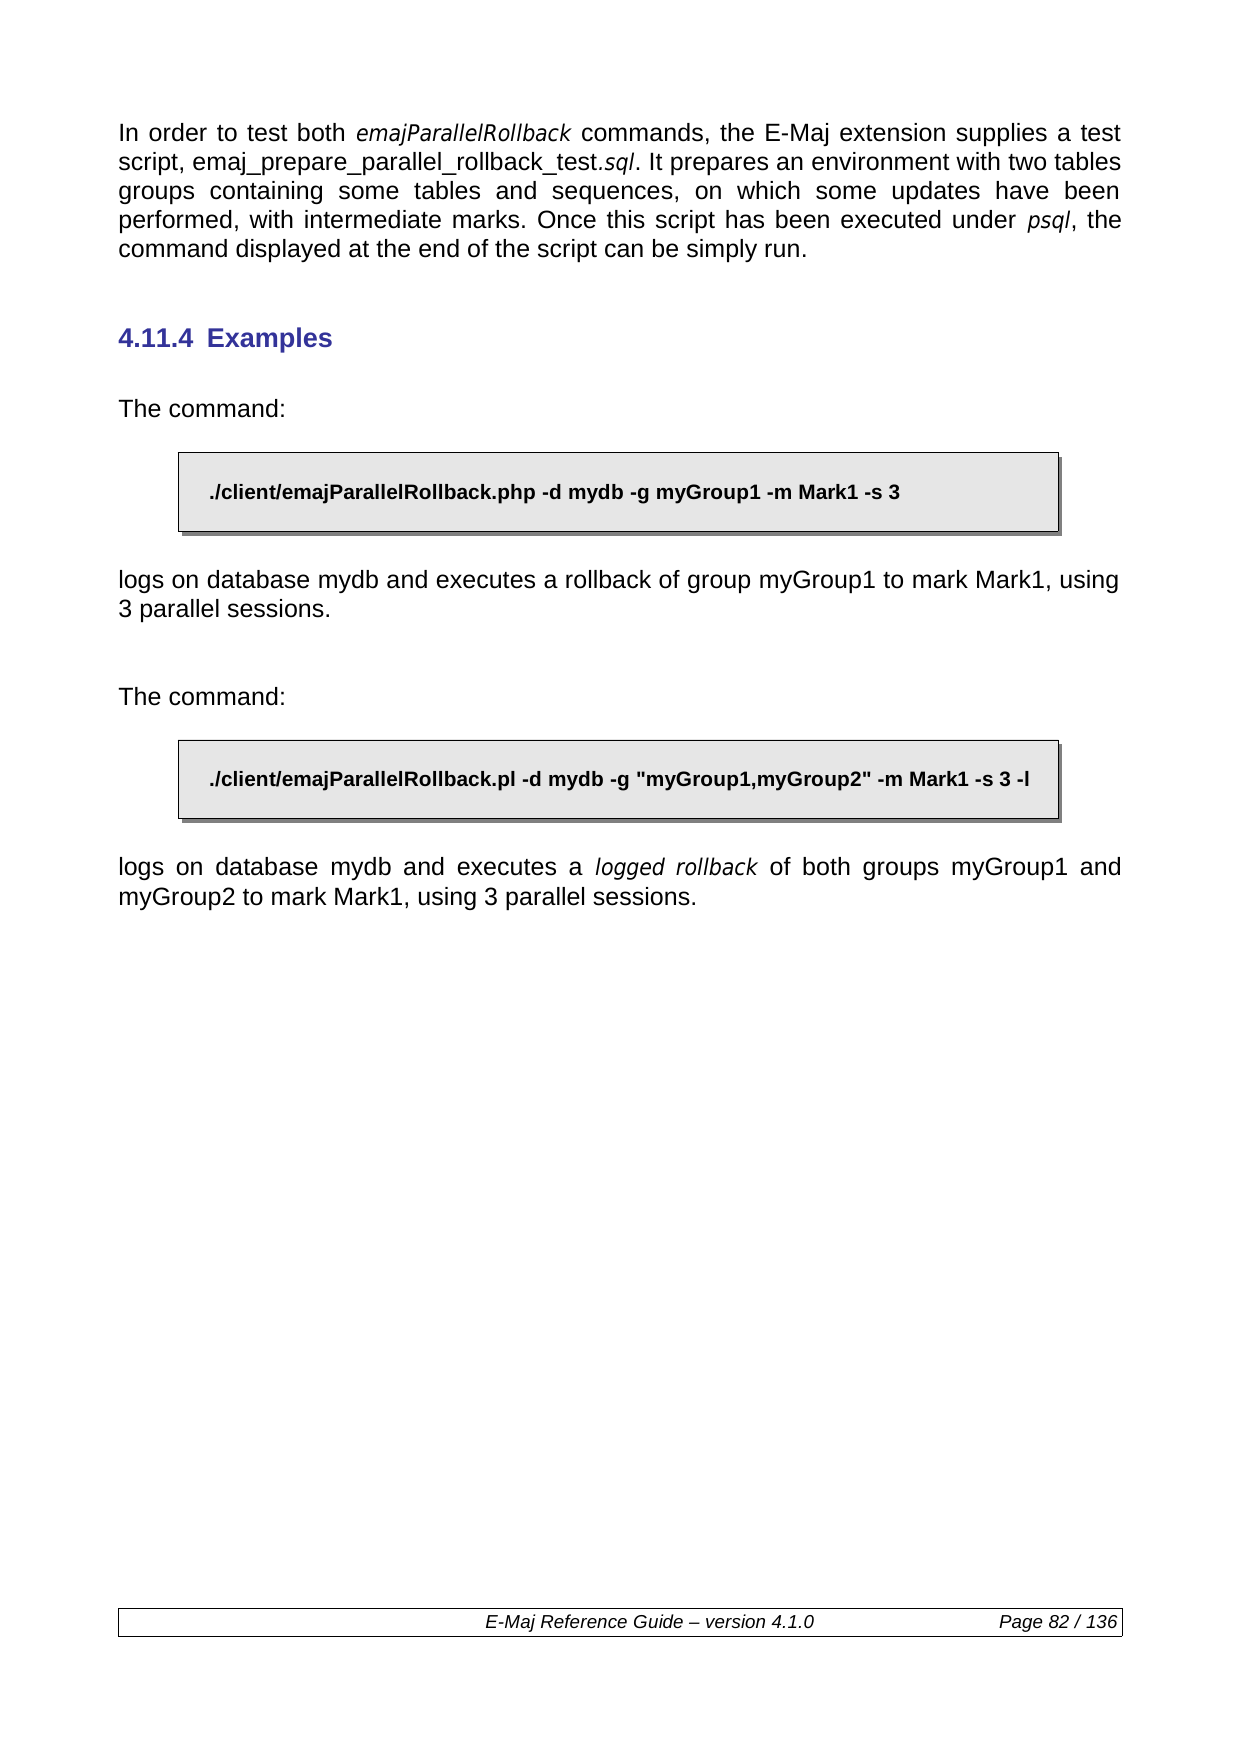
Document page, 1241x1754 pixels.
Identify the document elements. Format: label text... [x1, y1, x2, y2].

text In order to test both emajParallelRollback commands, the E-Maj extension supplies a test script, emaj_prepare_parallel_rollback_test.sql. It prepares an environment with two tables groups containing some tables and sequences, on which some updates have been performed, with intermediate marks. Once this script has been executed under psql, the command displayed at the end of the script can be simply run. [118, 118, 1122, 263]
text ./client/emajParallelRollback.pl -d mydb -g "myGroup1,myGroup2" -m Mark1 -s 3 -l [179, 764, 1058, 788]
text logs on database mydb and executes a rollback of group myGroup1 to mark Mark1, using 3 parallel sessions. [118, 565, 1122, 623]
text ./client/emajParallelRollback.php -d mydb -g myGroup1 -m Mark1 -s 3 [179, 477, 1058, 501]
subtitle Examples [118, 322, 1122, 353]
text The command: [118, 681, 1122, 710]
text logs on database mydb and executes a logged rollback of both groups myGroup1 and myGroup2 to mark Mark1, using 3 parallel sessions. [118, 852, 1122, 910]
text The command: [118, 394, 1122, 423]
